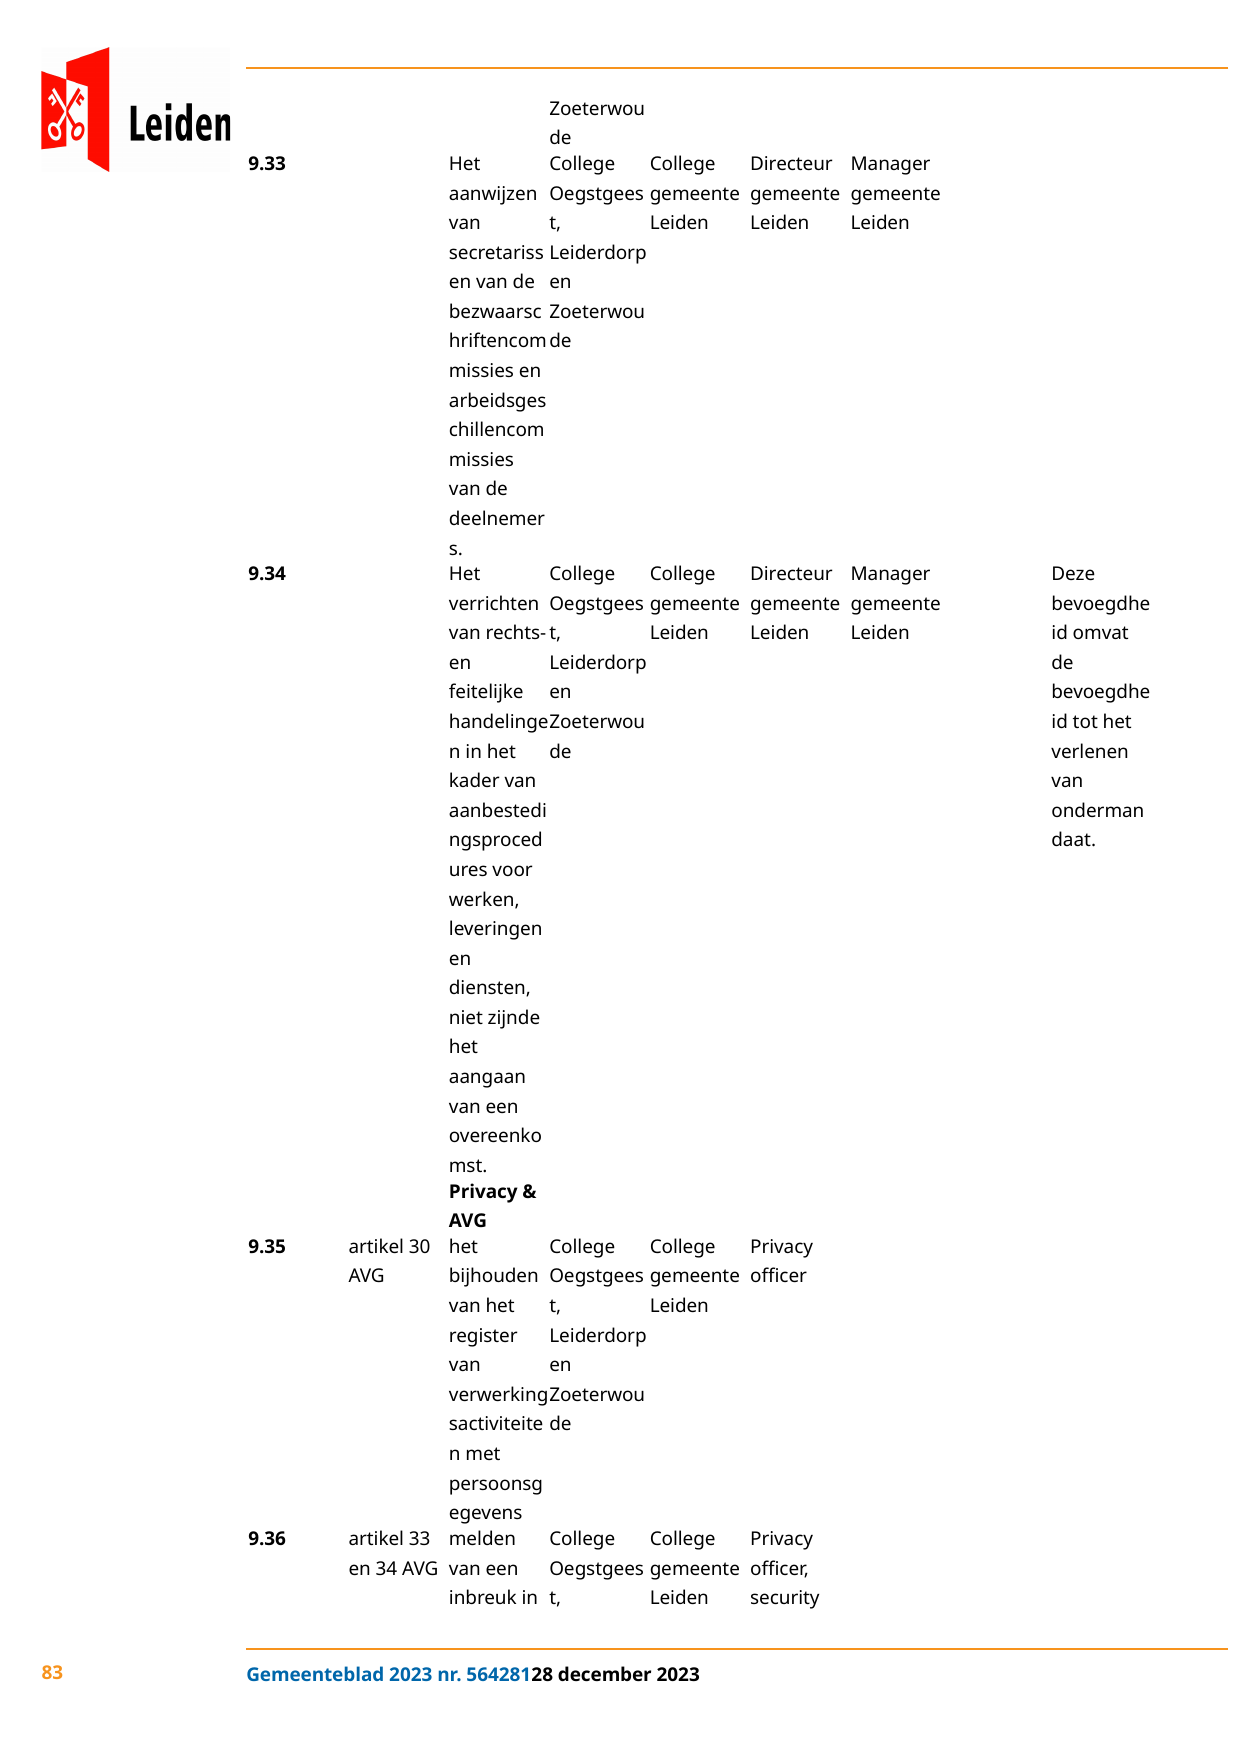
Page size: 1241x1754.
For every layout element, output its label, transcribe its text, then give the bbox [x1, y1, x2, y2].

table_cell [650, 95, 750, 150]
table_cell Privacy officer [750, 1233, 850, 1525]
table_cell [348, 1178, 449, 1233]
table_cell College Oegstgeest, Leiderdorp en Zoeterwoude [549, 150, 649, 560]
table_cell [951, 1233, 1051, 1525]
table_cell [951, 150, 1051, 560]
picture [41, 47, 231, 172]
table_cell 9.34 [248, 560, 348, 1178]
table_cell artikel 30 AVG [348, 1233, 449, 1525]
table_cell [951, 1525, 1051, 1610]
table_cell [850, 1525, 951, 1610]
table_cell [951, 1178, 1051, 1233]
table_cell melden van een inbreuk in [449, 1525, 549, 1610]
table_cell Privacy officer, security [750, 1525, 850, 1610]
table_cell [750, 95, 850, 150]
table_cell Privacy & AVG [449, 1178, 549, 1233]
table_cell [248, 1178, 348, 1233]
table_cell College Oegstgeest, [549, 1525, 649, 1610]
table_cell College gemeente Leiden [650, 1233, 750, 1525]
table_cell [1051, 95, 1152, 150]
table_cell [1051, 150, 1152, 560]
table_cell College Oegstgeest, Leiderdorp en Zoeterwoude [549, 560, 649, 1178]
table_cell [348, 560, 449, 1178]
table_cell [850, 1178, 951, 1233]
table_cell [650, 1178, 750, 1233]
table_cell Directeur gemeente Leiden [750, 150, 850, 560]
table_cell Het verrichten van rechts- en feitelijke handelingen in het kader van aanbestedingsprocedures voor werken, leveringen en diensten, niet zijnde het aangaan van een overeenkomst. [449, 560, 549, 1178]
table_cell College gemeente Leiden [650, 560, 750, 1178]
table_cell [348, 150, 449, 560]
table_cell College gemeente Leiden [650, 150, 750, 560]
table_cell 9.33 [248, 150, 348, 560]
table_cell [449, 95, 549, 150]
table_cell [750, 1178, 850, 1233]
table_cell [549, 1178, 649, 1233]
table_cell [348, 95, 449, 150]
table_cell [248, 95, 348, 150]
table_cell [1051, 1178, 1152, 1233]
table_cell [951, 560, 1051, 1178]
table_cell [951, 95, 1051, 150]
table_cell College gemeente Leiden [650, 1525, 750, 1610]
table_cell Directeur gemeente Leiden [750, 560, 850, 1178]
table_cell 9.35 [248, 1233, 348, 1525]
table_cell 9.36 [248, 1525, 348, 1610]
table_cell Manager gemeente Leiden [850, 150, 951, 560]
table_cell College Oegstgeest, Leiderdorp en Zoeterwoude [549, 1233, 649, 1525]
table_cell [850, 1233, 951, 1525]
table_cell [1051, 1525, 1152, 1610]
table_cell het bijhouden van het register van verwerkingsactiviteiten met persoonsgegevens [449, 1233, 549, 1525]
table_cell [850, 95, 951, 150]
table_cell Het aanwijzen van secretarissen van de bezwaarschriftencommissies en arbeidsgeschillencommissies van de deelnemers. [449, 150, 549, 560]
table_cell artikel 33 en 34 AVG [348, 1525, 449, 1610]
table_cell [1051, 1233, 1152, 1525]
table_cell Deze bevoegdheid omvat de bevoegdheid tot het verlenen van ondermandaat. [1051, 560, 1152, 1178]
table_cell Manager gemeente Leiden [850, 560, 951, 1178]
table_cell Zoeterwoude [549, 95, 649, 150]
